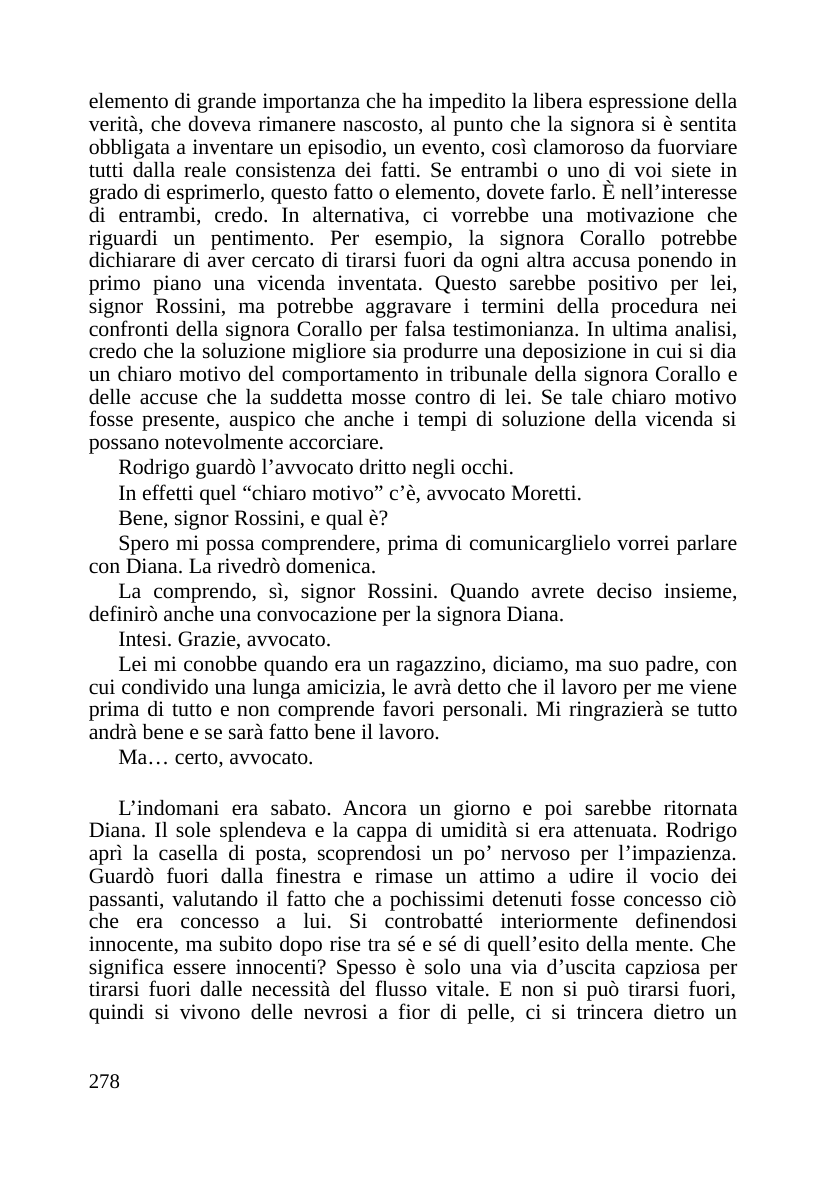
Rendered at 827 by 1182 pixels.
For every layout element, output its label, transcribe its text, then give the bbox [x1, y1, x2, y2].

text In effetti quel “chiaro motivo” c’è, avvocato Moretti. [88, 479, 738, 505]
text Intesi. Grazie, avvocato. [88, 626, 738, 651]
text La comprendo, sì, signor Rossini. Quando avrete deciso insieme, definirò anche una convocazione per la signora Diana. [88, 578, 738, 626]
text Lei mi conobbe quando era un ragazzino, diciamo, ma suo padre, con cui condivido una lunga amicizia, le avrà detto che il lavoro per me viene prima di tutto e non comprende favori personali. Mi ringrazierà se tutto andrà bene e se sarà fatto bene il lavoro. [88, 651, 738, 744]
text elemento di grande importanza che ha impedito la libera espressione della verità, che doveva rimanere nascosto, al punto che la signora si è sentita obbligata a inventare un episodio, un evento, così clamoroso da fuorviare tutti dalla reale consistenza dei fatti. Se entrambi o uno di voi siete in grado di esprimerlo, questo fatto o elemento, dovete farlo. È nell’interesse di entrambi, credo. In alternativa, ci vorrebbe una motivazione che riguardi un pentimento. Per esempio, la signora Corallo potrebbe dichiarare di aver cercato di tirarsi fuori da ogni altra accusa ponendo in primo piano una vicenda inventata. Questo sarebbe positivo per lei, signor Rossini, ma potrebbe aggravare i termini della procedura nei confronti della signora Corallo per falsa testimonianza. In ultima analisi, credo che la soluzione migliore sia produrre una deposizione in cui si dia un chiaro motivo del comportamento in tribunale della signora Corallo e delle accuse che la suddetta mosse contro di lei. Se tale chiaro motivo fosse presente, auspico che anche i tempi di soluzione della vicenda si possano notevolmente accorciare. [88, 88, 738, 454]
text Bene, signor Rossini, e qual è? [88, 505, 738, 530]
text Spero mi possa comprendere, prima di comunicarglielo vorrei parlare con Diana. La rivedrò domenica. [88, 530, 738, 578]
text Ma… certo, avvocato. [88, 744, 738, 769]
text Rodrigo guardò l’avvocato dritto negli occhi. [88, 454, 738, 479]
text L’indomani era sabato. Ancora un giorno e poi sarebbe ritornata Diana. Il sole splendeva e la cappa di umidità si era attenuata. Rodrigo aprì la casella di posta, scoprendosi un po’ nervoso per l’impazienza. Guardò fuori dalla finestra e rimase un attimo a udire il vocio dei passanti, valutando il fatto che a pochissimi detenuti fosse concesso ciò che era concesso a lui. Si controbatté interiormente definendosi innocente, ma subito dopo rise tra sé e sé di quell’esito della mente. Che significa essere innocenti? Spesso è solo una via d’uscita capziosa per tirarsi fuori dalle necessità del flusso vitale. E non si può tirarsi fuori, quindi si vivono delle nevrosi a fior di pelle, ci si trincera dietro un [88, 795, 738, 1024]
